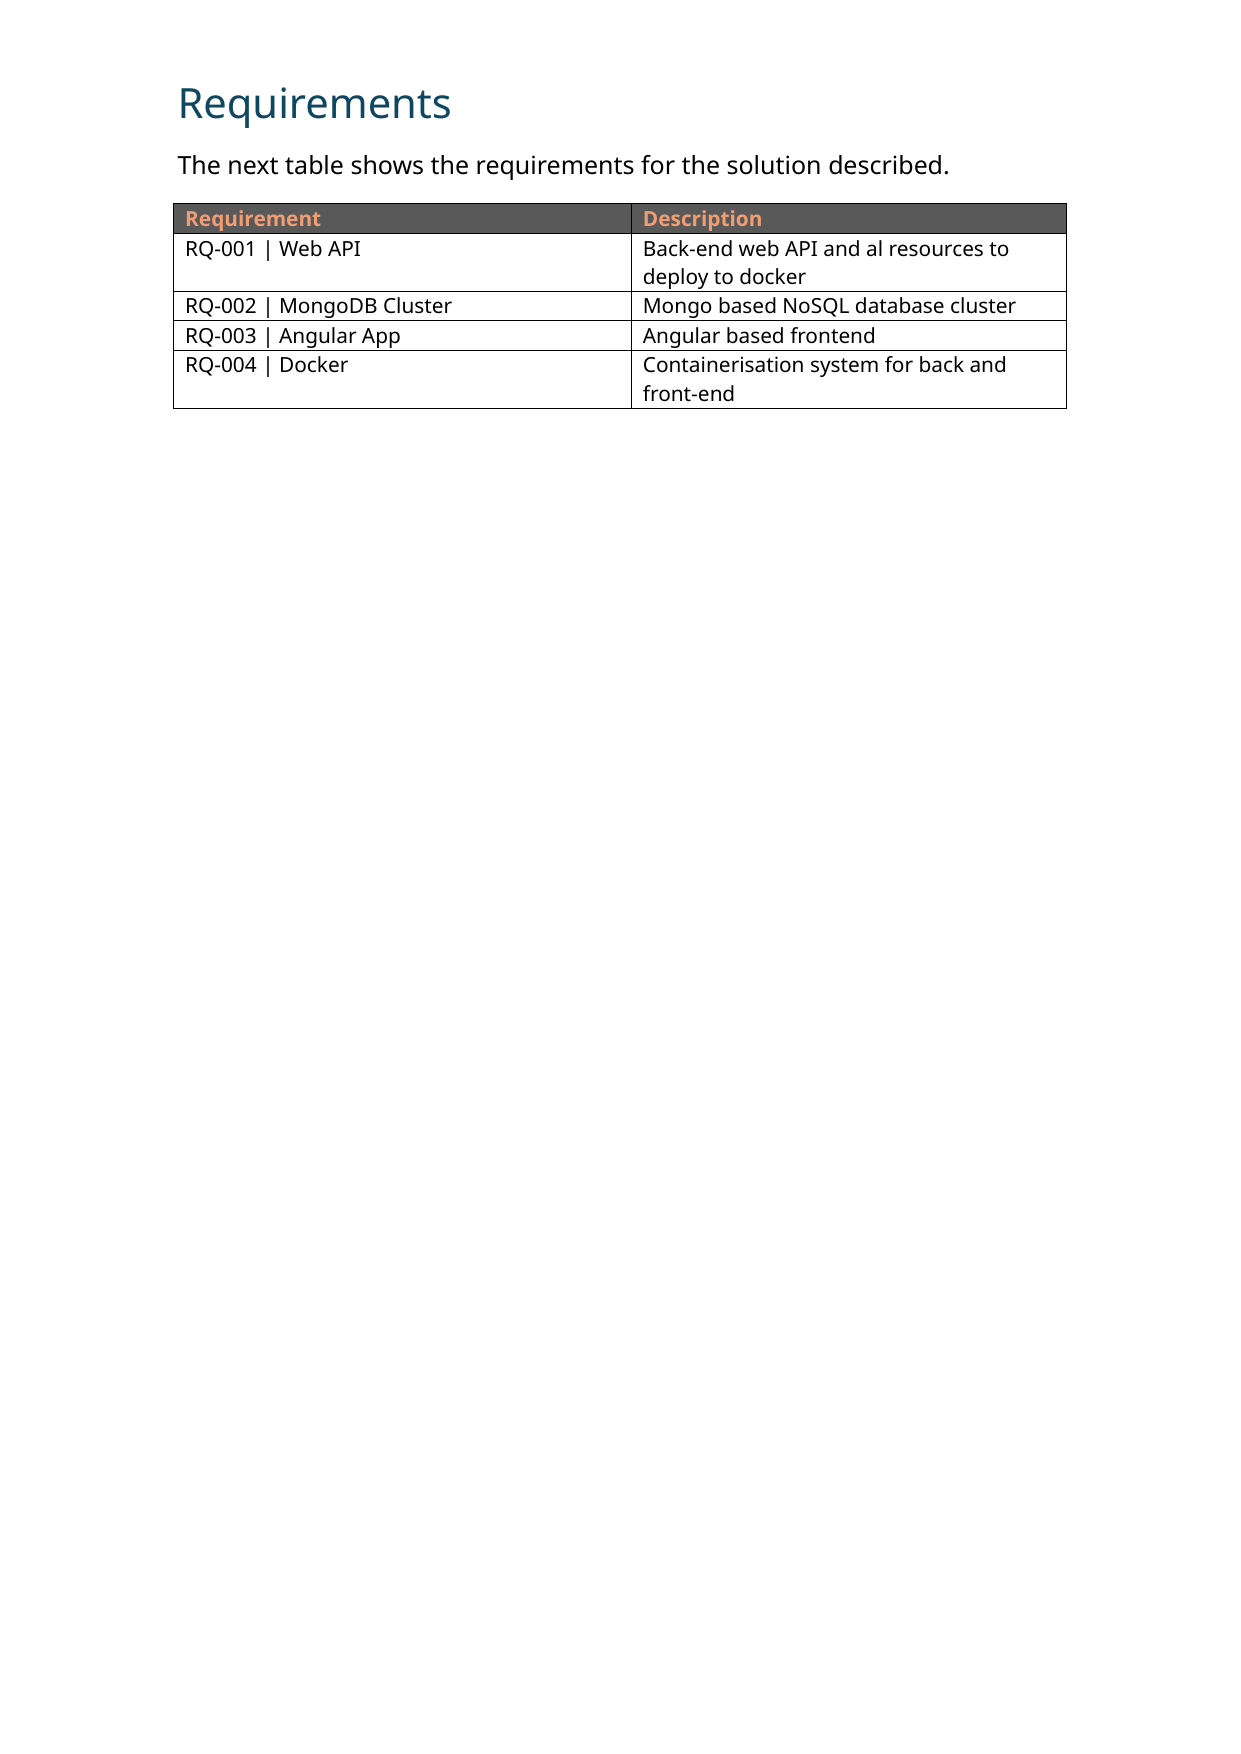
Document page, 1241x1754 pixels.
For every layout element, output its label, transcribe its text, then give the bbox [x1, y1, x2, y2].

table_cell Back-end web API and al resources to deploy to docker [632, 234, 1066, 291]
table_header Description [632, 204, 1066, 233]
table_cell RQ-004 | Docker [174, 351, 631, 407]
table_cell RQ-001 | Web API [174, 234, 631, 291]
table_cell RQ-003 | Angular App [174, 321, 631, 349]
table_cell Containerisation system for back and front-end [632, 351, 1066, 407]
table_header Requirement [174, 204, 631, 233]
text The next table shows the requirements for the solution described. [177, 147, 1063, 181]
table_cell RQ-002 | MongoDB Cluster [174, 292, 631, 320]
subtitle Requirements [177, 74, 1063, 131]
table_cell Angular based frontend [632, 321, 1066, 349]
table_cell Mongo based NoSQL database cluster [632, 292, 1066, 320]
